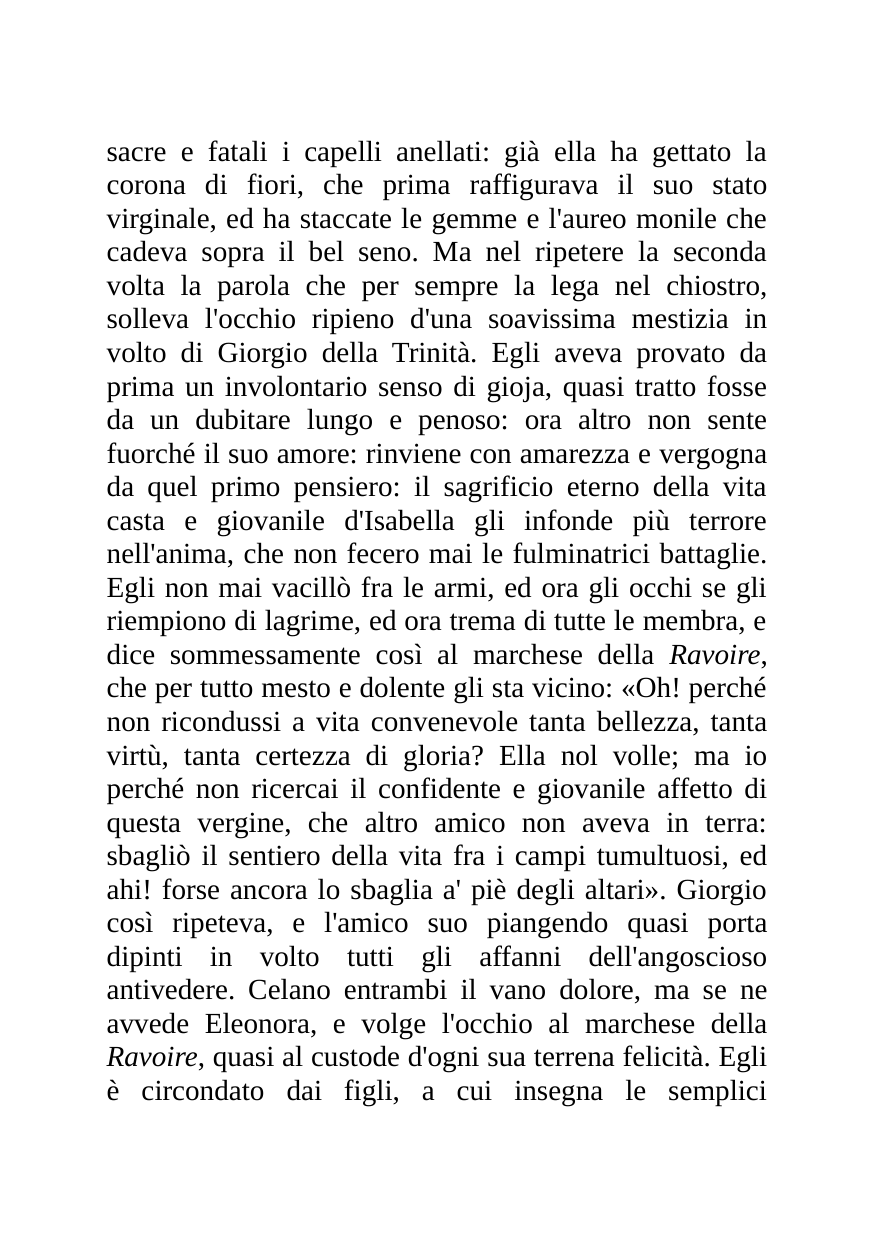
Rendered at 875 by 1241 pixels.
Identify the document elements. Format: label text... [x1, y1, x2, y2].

text sacre e fatali i capelli anellati: già ella ha gettato la corona di fiori, che prima raffigurava il suo stato virginale, ed ha staccate le gemme e l'aureo monile che cadeva sopra il bel seno. Ma nel ripetere la seconda volta la parola che per sempre la lega nel chiostro, solleva l'occhio ripieno d'una soavissima mestizia in volto di Giorgio della Trinità. Egli aveva provato da prima un involontario senso di gioja, quasi tratto fosse da un dubitare lungo e penoso: ora altro non sente fuorché il suo amore: rinviene con amarezza e vergogna da quel primo pensiero: il sagrificio eterno della vita casta e giovanile d'Isabella gli infonde più terrore nell'anima, che non fecero mai le fulminatrici battaglie. Egli non mai vacillò fra le armi, ed ora gli occhi se gli riempiono di lagrime, ed ora trema di tutte le membra, e dice sommessamente così al marchese della Ravoire, che per tutto mesto e dolente gli sta vicino: «Oh! perché non ricondussi a vita convenevole tanta bellezza, tanta virtù, tanta certezza di gloria? Ella nol volle; ma io perché non ricercai il confidente e giovanile affetto di questa vergine, che altro amico non aveva in terra: sbagliò il sentiero della vita fra i campi tumultuosi, ed ahi! forse ancora lo sbaglia a' piè degli altari». Giorgio così ripeteva, e l'amico suo piangendo quasi porta dipinti in volto tutti gli affanni dell'angoscioso antivedere. Celano entrambi il vano dolore, ma se ne avvede Eleonora, e volge l'occhio al marchese della Ravoire, quasi al custode d'ogni sua terrena felicità. Egli è circondato dai figli, a cui insegna le semplici [106, 134, 768, 1107]
